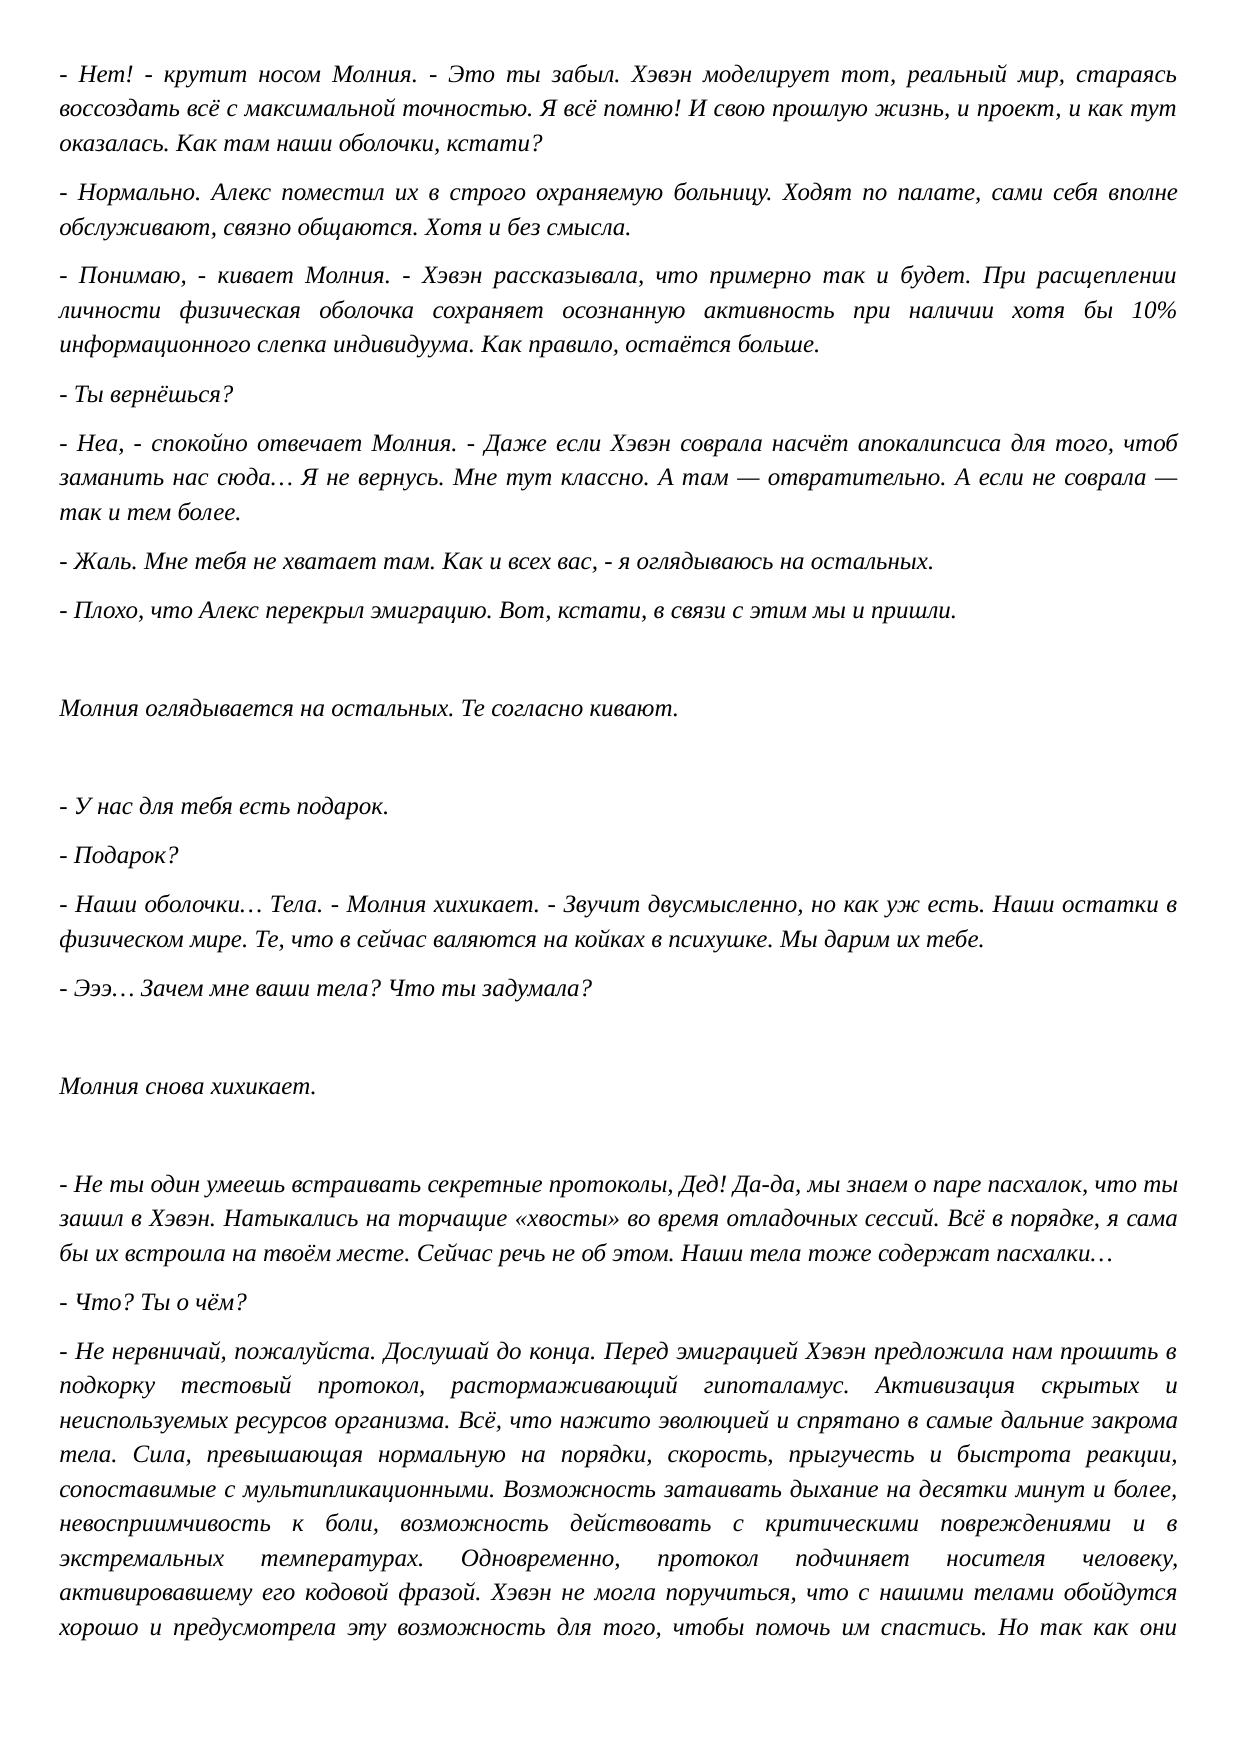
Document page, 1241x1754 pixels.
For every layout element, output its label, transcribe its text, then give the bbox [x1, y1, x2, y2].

text - Эээ… Зачем мне ваши тела? Что ты задумала? [59, 973, 1181, 1001]
text - Не ты один умеешь встраивать секретные протоколы, Дед! Да-да, мы знаем о паре пасхалок, что ты зашил в Хэвэн. Натыкались на торчащие «хвосты» во время отладочных сессий. Всё в порядке, я сама бы их встроила на твоём месте. Сейчас речь не об этом. Наши тела тоже содержат пасхалки… [59, 1169, 1181, 1267]
text - Наши оболочки… Тела. - Молния хихикает. - Звучит двусмысленно, но как уж есть. Наши остатки в физическом мире. Те, что в сейчас валяются на койках в психушке. Мы дарим их тебе. [59, 889, 1181, 952]
text - Ты вернёшься? [59, 379, 1181, 407]
text - Жаль. Мне тебя не хватает там. Как и всех вас, - я оглядываюсь на остальных. [59, 546, 1181, 574]
text Молния оглядывается на остальных. Те согласно кивают. [59, 693, 1181, 722]
text - Что? Ты о чём? [59, 1287, 1181, 1316]
text - Плохо, что Алекс перекрыл эмиграцию. Вот, кстати, в связи с этим мы и пришли. [59, 595, 1181, 623]
text - Не нервничай, пожалуйста. Дослушай до конца. Перед эмиграцией Хэвэн предложила нам прошить в подкорку тестовый протокол, растормаживающий гипоталамус. Активизация скрытых и неиспользуемых ресурсов организма. Всё, что нажито эволюцией и спрятано в самые дальние закрома тела. Сила, превышающая нормальную на порядки, скорость, прыгучесть и быстрота реакции, сопоставимые с мультипликационными. Возможность затаивать дыхание на десятки минут и более, невосприимчивость к боли, возможность действовать с критическими повреждениями и в экстремальных температурах. Одновременно, протокол подчиняет носителя человеку, активировавшему его кодовой фразой. Хэвэн не могла поручиться, что с нашими телами обойдутся хорошо и предусмотрела эту возможность для того, чтобы помочь им спастись. Но так как они [59, 1336, 1181, 1641]
text - Подарок? [59, 840, 1181, 869]
text Молния снова хихикает. [59, 1071, 1181, 1099]
text - Неа, - спокойно отвечает Молния. - Даже если Хэвэн соврала насчёт апокалипсиса для того, чтоб заманить нас сюда… Я не вернусь. Мне тут классно. А там — отвратительно. А если не соврала — так и тем более. [59, 428, 1181, 525]
text - Нормально. Алекс поместил их в строго охраняемую больницу. Ходят по палате, сами себя вполне обслуживают, связно общаются. Хотя и без смысла. [59, 177, 1181, 240]
text - Нет! - крутит носом Молния. - Это ты забыл. Хэвэн моделирует тот, реальный мир, стараясь воссоздать всё с максимальной точностью. Я всё помню! И свою прошлую жизнь, и проект, и как тут оказалась. Как там наши оболочки, кстати? [59, 59, 1181, 157]
text - У нас для тебя есть подарок. [59, 791, 1181, 820]
text - Понимаю, - кивает Молния. - Хэвэн рассказывала, что примерно так и будет. При расщеплении личности физическая оболочка сохраняет осознанную активность при наличии хотя бы 10% информационного слепка индивидуума. Как правило, остаётся больше. [59, 261, 1181, 358]
